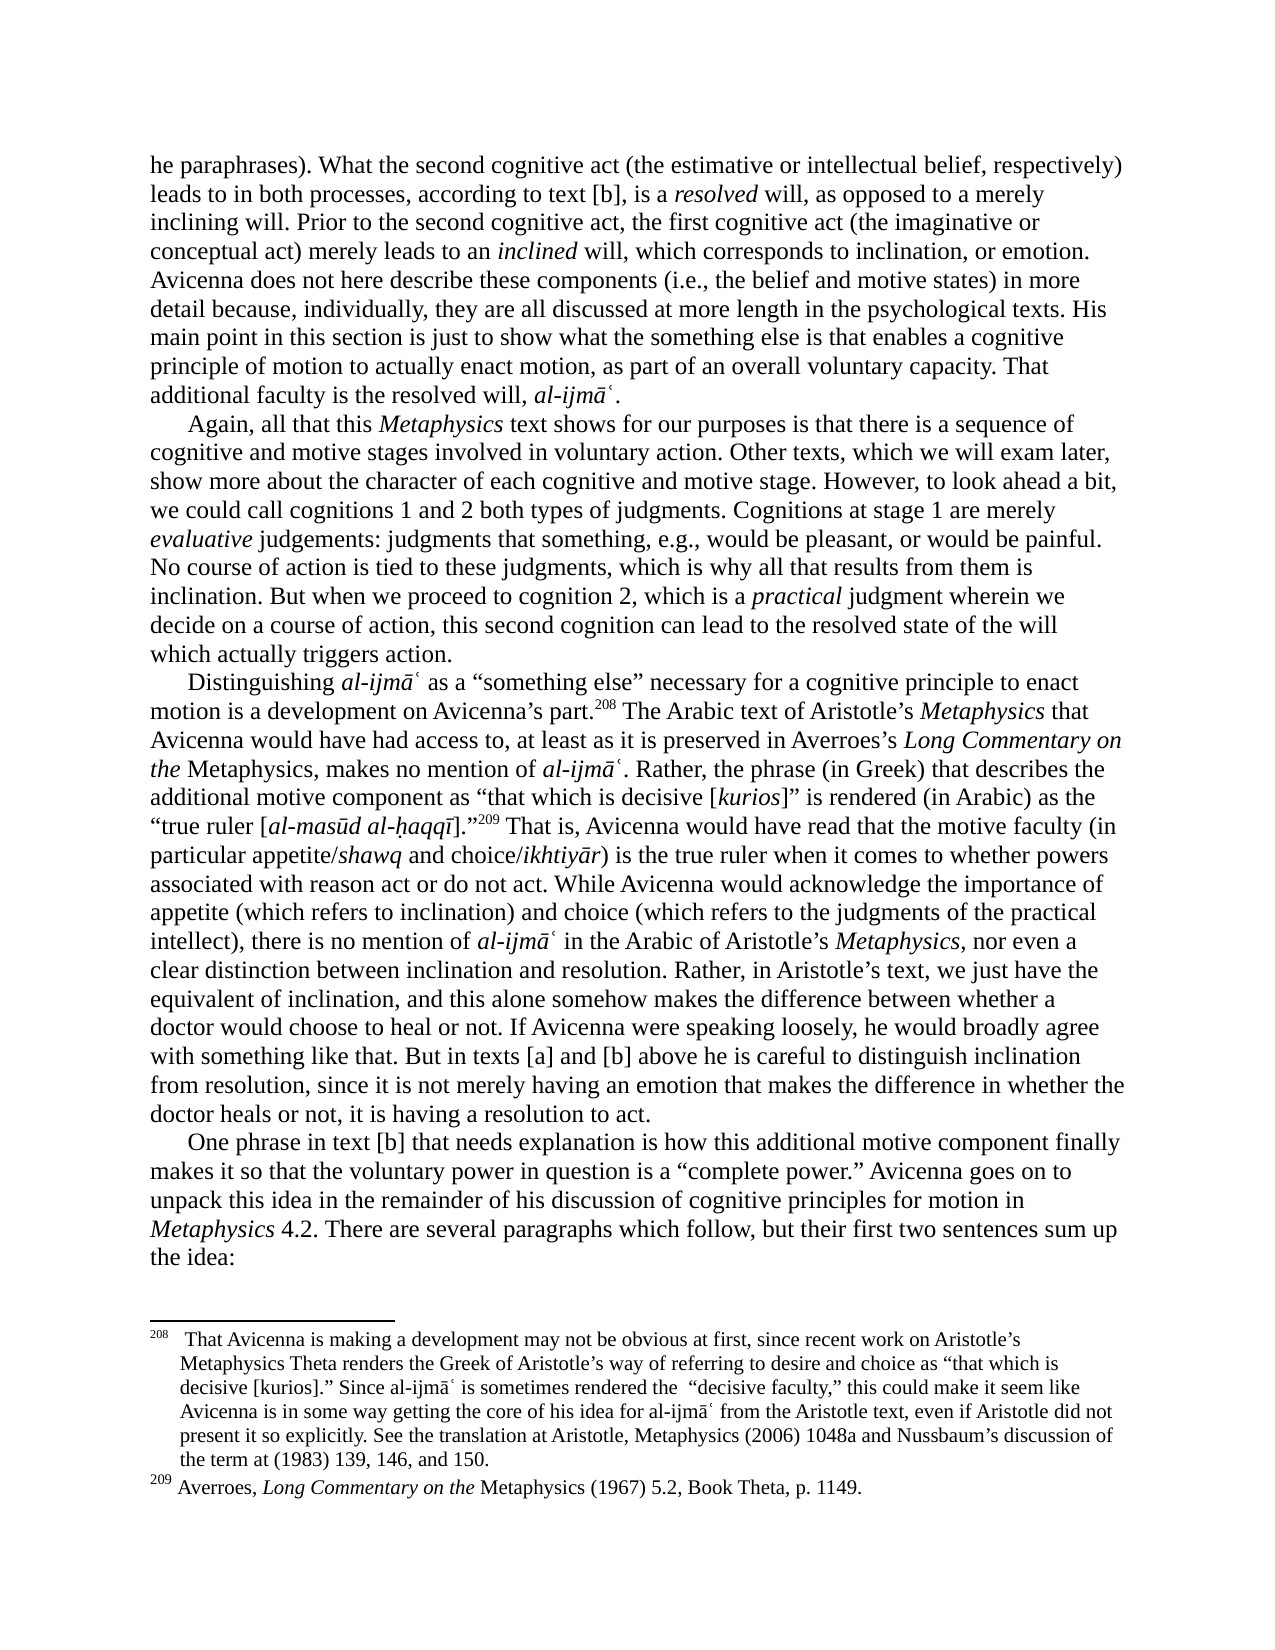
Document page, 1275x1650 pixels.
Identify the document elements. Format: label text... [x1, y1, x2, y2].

text he paraphrases). What the second cognitive act (the estimative or intellectual belief, respectively) leads to in both processes, according to text [b], is a resolved will, as opposed to a merely inclining will. Prior to the second cognitive act, the first cognitive act (the imaginative or conceptual act) merely leads to an inclined will, which corresponds to inclination, or emotion. Avicenna does not here describe these components (i.e., the belief and motive states) in more detail because, individually, they are all discussed at more length in the psychological texts. His main point in this section is just to show what the something else is that enables a cognitive principle of motion to actually enact motion, as part of an overall voluntary capacity. That additional faculty is the resolved will, al-ijmāʿ. [150, 150, 1125, 409]
text That Avicenna is making a development may not be obvious at first, since recent work on Aristotle’s Metaphysics Theta renders the Greek of Aristotle’s way of referring to desire and choice as “that which is decisive [kurios].” Since al-ijmāʿ is sometimes rendered the “decisive faculty,” this could make it seem like Avicenna is in some way getting the core of his idea for al-ijmāʿ from the Aristotle text, even if Aristotle did not present it so explicitly. See the translation at Aristotle, Metaphysics (2006) 1048a and Nussbaum’s discussion of the term at (1983) 139, 146, and 150. [150, 1327, 1125, 1471]
text One phrase in text [b] that needs explanation is how this additional motive component finally makes it so that the voluntary power in question is a “complete power.” Avicenna goes on to unpack this idea in the remainder of his discussion of cognitive principles for motion in Metaphysics 4.2. There are several paragraphs which follow, but their first two sentences sum up the idea: [150, 1127, 1125, 1271]
text Distinguishing al-ijmāʿ as a “something else” necessary for a cognitive principle to enact motion is a development on Avicenna’s part. The Arabic text of Aristotle’s Metaphysics that Avicenna would have had access to, at least as it is preserved in Averroes’s Long Commentary on the Metaphysics, makes no mention of al-ijmāʿ. Rather, the phrase (in Greek) that describes the additional motive component as “that which is decisive [kurios]” is rendered (in Arabic) as the “true ruler [al-masūd al-ḥaqqī].” That is, Avicenna would have read that the motive faculty (in particular appetite/shawq and choice/ikhtiyār) is the true ruler when it comes to whether powers associated with reason act or do not act. While Avicenna would acknowledge the importance of appetite (which refers to inclination) and choice (which refers to the judgments of the practical intellect), there is no mention of al-ijmāʿ in the Arabic of Aristotle’s Metaphysics, nor even a clear distinction between inclination and resolution. Rather, in Aristotle’s text, we just have the equivalent of inclination, and this alone somehow makes the difference between whether a doctor would choose to heal or not. If Avicenna were speaking loosely, he would broadly agree with something like that. But in texts [a] and [b] above he is careful to distinguish inclination from resolution, since it is not merely having an emotion that makes the difference in whether the doctor heals or not, it is having a resolution to act. [150, 667, 1125, 1127]
text Again, all that this Metaphysics text shows for our purposes is that there is a sequence of cognitive and motive stages involved in voluntary action. Other texts, which we will exam later, show more about the character of each cognitive and motive stage. However, to look ahead a bit, we could call cognitions 1 and 2 both types of judgments. Cognitions at stage 1 are merely evaluative judgements: judgments that something, e.g., would be pleasant, or would be painful. No course of action is tied to these judgments, which is why all that results from them is inclination. But when we proceed to cognition 2, which is a practical judgment wherein we decide on a course of action, this second cognition can lead to the resolved state of the will which actually triggers action. [150, 409, 1125, 667]
text Averroes, Long Commentary on the Metaphysics (1967) 5.2, Book Theta, p. 1149. [150, 1471, 1125, 1500]
